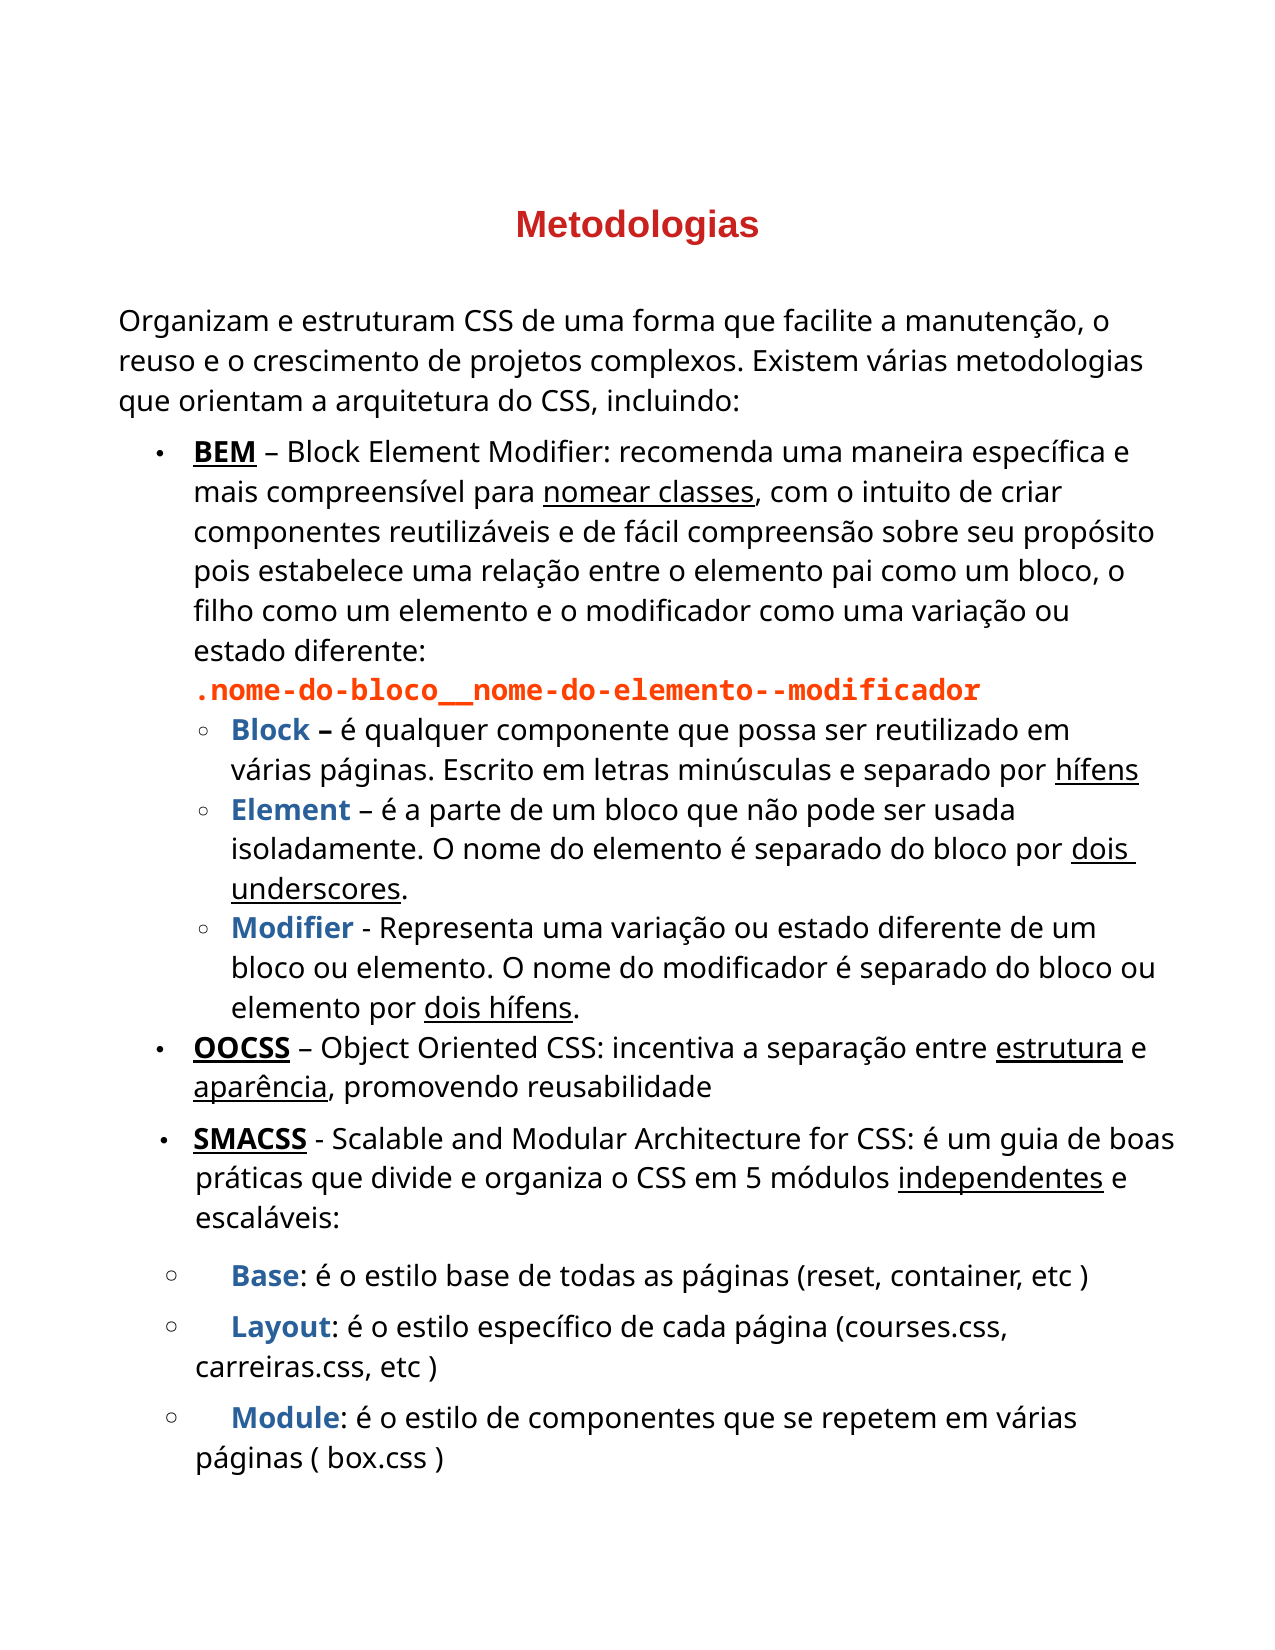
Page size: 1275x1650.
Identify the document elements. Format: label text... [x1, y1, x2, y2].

list SMACSS - Scalable and Modular Architecture for CSS: é um guia de boas práticas que divide e organiza o CSS em 5 módulos independentes e escaláveis: [159, 1118, 1192, 1237]
list Block – é qualquer componente que possa ser reutilizado em várias páginas. Escrito em letras minúsculas e separado por hífens [193, 709, 1157, 789]
list BEM – Block Element Modifier: recomenda uma maneira específica e mais compreensível para nomear classes, com o intuito de criar componentes reutilizáveis e de fácil compreensão sobre seu propósito pois estabelece uma relação entre o elemento pai como um bloco, o filho como um elemento e o modificador como uma variação ou estado diferente: .nome-do-bloco__nome-do-elemento--modificador [156, 432, 1157, 709]
list OOCSS – Object Oriented CSS: incentiva a separação entre estrutura e aparência, promovendo reusabilidade [156, 1027, 1157, 1106]
text Metodologias [118, 201, 1157, 245]
list Base: é o estilo base de todas as páginas (reset, container, etc ) [159, 1255, 1192, 1295]
list Element – é a parte de um bloco que não pode ser usada isoladamente. O nome do elemento é separado do bloco por dois underscores. [193, 789, 1157, 908]
list Modifier - Representa uma variação ou estado diferente de um bloco ou elemento. O nome do modificador é separado do bloco ou elemento por dois hífens. [193, 908, 1157, 1027]
list Layout: é o estilo específico de cada página (courses.css, carreiras.css, etc ) [159, 1307, 1192, 1386]
text Organizam e estruturam CSS de uma forma que facilite a manutenção, o reuso e o crescimento de projetos complexos. Existem várias metodologias que orientam a arquitetura do CSS, incluindo: [118, 301, 1157, 420]
list Module: é o estilo de componentes que se repetem em várias páginas ( box.css ) [159, 1398, 1192, 1477]
